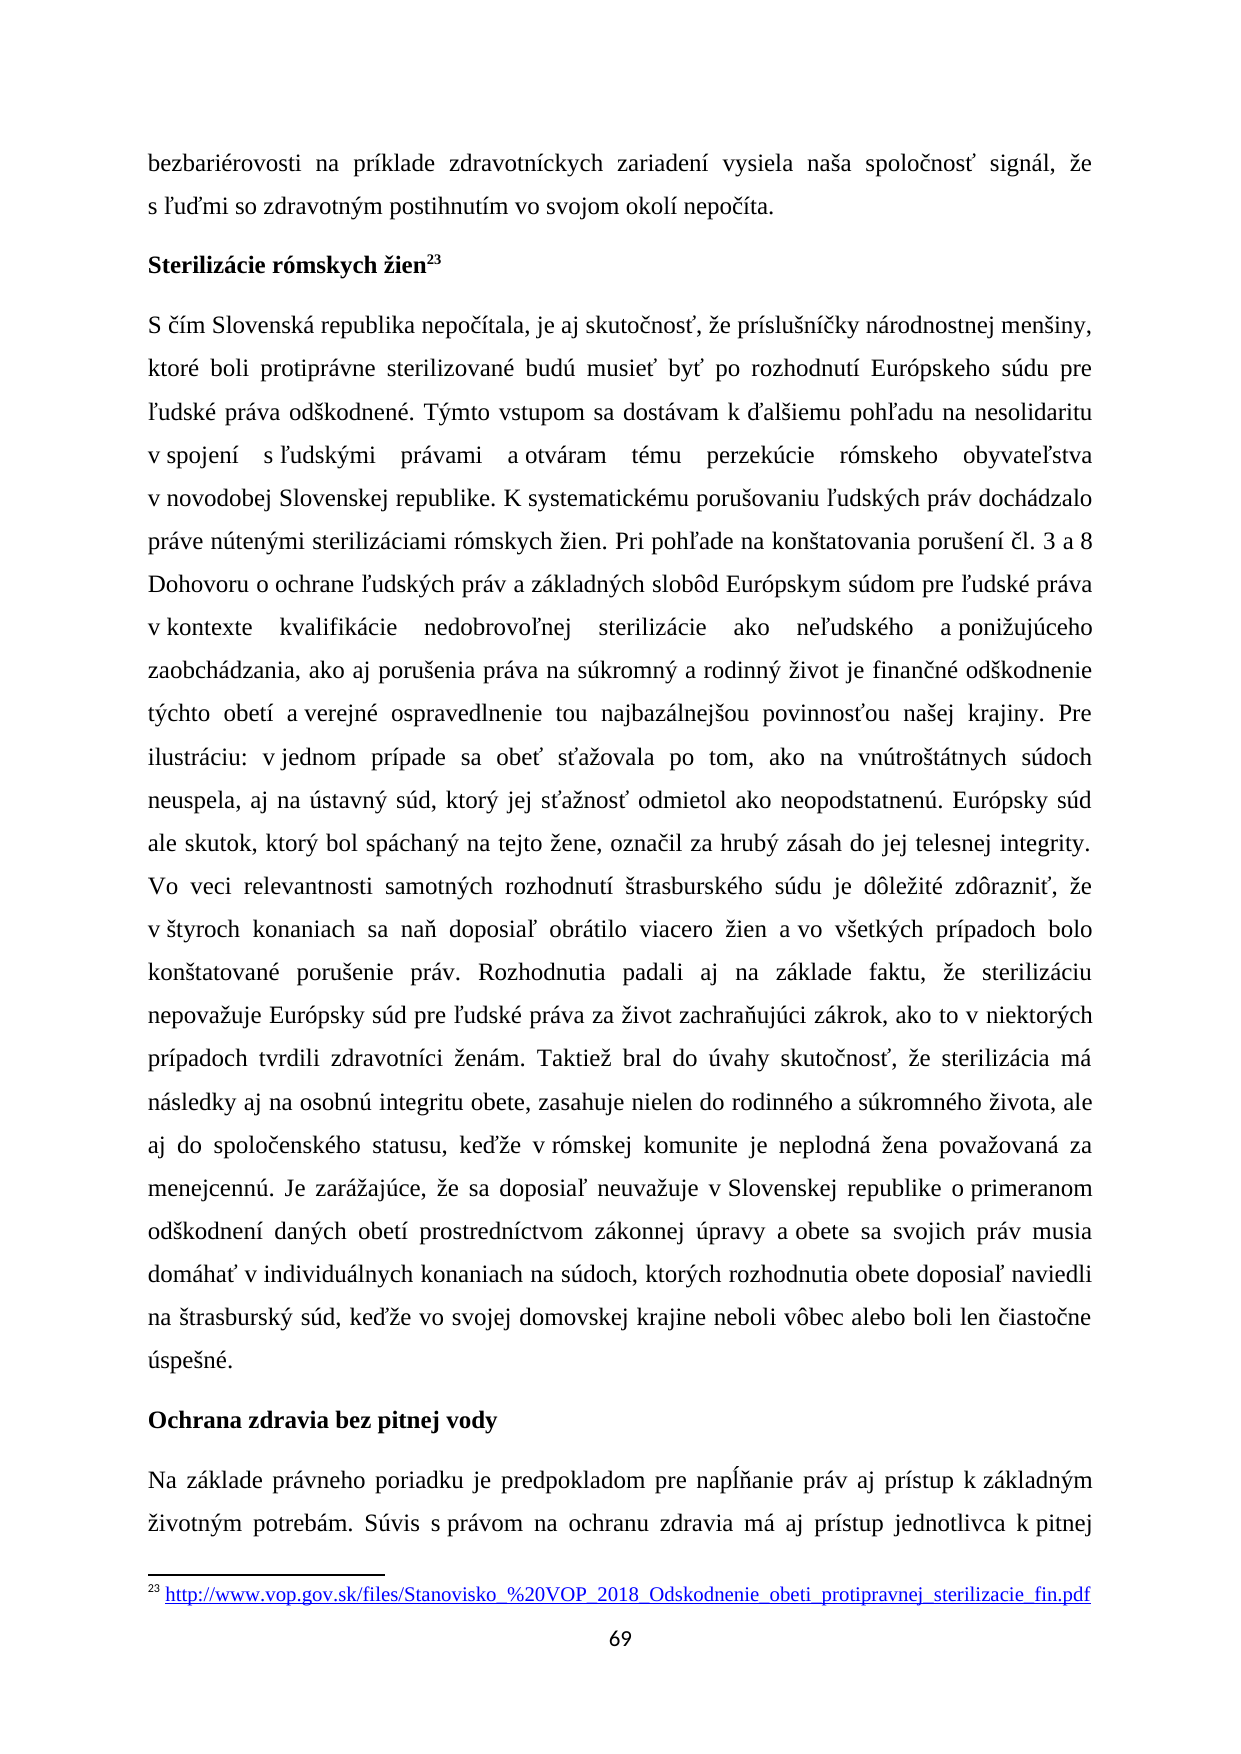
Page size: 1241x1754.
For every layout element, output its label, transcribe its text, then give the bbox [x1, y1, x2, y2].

text Ochrana zdravia bez pitnej vody [148, 1405, 1093, 1434]
text S čím Slovenská republika nepočítala, je aj skutočnosť, že príslušníčky národnostnej menšiny, ktoré boli protiprávne sterilizované budú musieť byť po rozhodnutí Európskeho súdu pre ľudské práva odškodnené. Týmto vstupom sa dostávam k ďalšiemu pohľadu na nesolidaritu v spojení s ľudskými právami a otváram tému perzekúcie rómskeho obyvateľstva v novodobej Slovenskej republike. K systematickému porušovaniu ľudských práv dochádzalo práve nútenými sterilizáciami rómskych žien. Pri pohľade na konštatovania porušení čl. 3 a 8 Dohovoru o ochrane ľudských práv a základných slobôd Európskym súdom pre ľudské práva v kontexte kvalifikácie nedobrovoľnej sterilizácie ako neľudského a ponižujúceho zaobchádzania, ako aj porušenia práva na súkromný a rodinný život je finančné odškodnenie týchto obetí a verejné ospravedlnenie tou najbazálnejšou povinnosťou našej krajiny. Pre ilustráciu: v jednom prípade sa obeť sťažovala po tom, ako na vnútroštátnych súdoch neuspela, aj na ústavný súd, ktorý jej sťažnosť odmietol ako neopodstatnenú. Európsky súd ale skutok, ktorý bol spáchaný na tejto žene, označil za hrubý zásah do jej telesnej integrity. Vo veci relevantnosti samotných rozhodnutí štrasburského súdu je dôležité zdôrazniť, že v štyroch konaniach sa naň doposiaľ obrátilo viacero žien a vo všetkých prípadoch bolo konštatované porušenie práv. Rozhodnutia padali aj na základe faktu, že sterilizáciu nepovažuje Európsky súd pre ľudské práva za život zachraňujúci zákrok, ako to v niektorých prípadoch tvrdili zdravotníci ženám. Taktiež bral do úvahy skutočnosť, že sterilizácia má následky aj na osobnú integritu obete, zasahuje nielen do rodinného a súkromného života, ale aj do spoločenského statusu, keďže v rómskej komunite je neplodná žena považovaná za menejcennú. Je zarážajúce, že sa doposiaľ neuvažuje v Slovenskej republike o primeranom odškodnení daných obetí prostredníctvom zákonnej úpravy a obete sa svojich práv musia domáhať v individuálnych konaniach na súdoch, ktorých rozhodnutia obete doposiaľ naviedli na štrasburský súd, keďže vo svojej domovskej krajine neboli vôbec alebo boli len čiastočne úspešné. [148, 310, 1093, 1374]
text bezbariérovosti na príklade zdravotníckych zariadení vysiela naša spoločnosť signál, že s ľuďmi so zdravotným postihnutím vo svojom okolí nepočíta. [148, 148, 1093, 219]
text http://www.vop.gov.sk/files/Stanovisko_%20VOP_2018_Odskodnenie_obeti_protipravnej_sterilizacie_fin.pdf [148, 1581, 1093, 1606]
text Na základe právneho poriadku je predpokladom pre napĺňanie práv aj prístup k základným životným potrebám. Súvis s právom na ochranu zdravia má aj prístup jednotlivca k pitnej [148, 1465, 1093, 1537]
text Sterilizácie rómskych žien [148, 251, 1093, 279]
